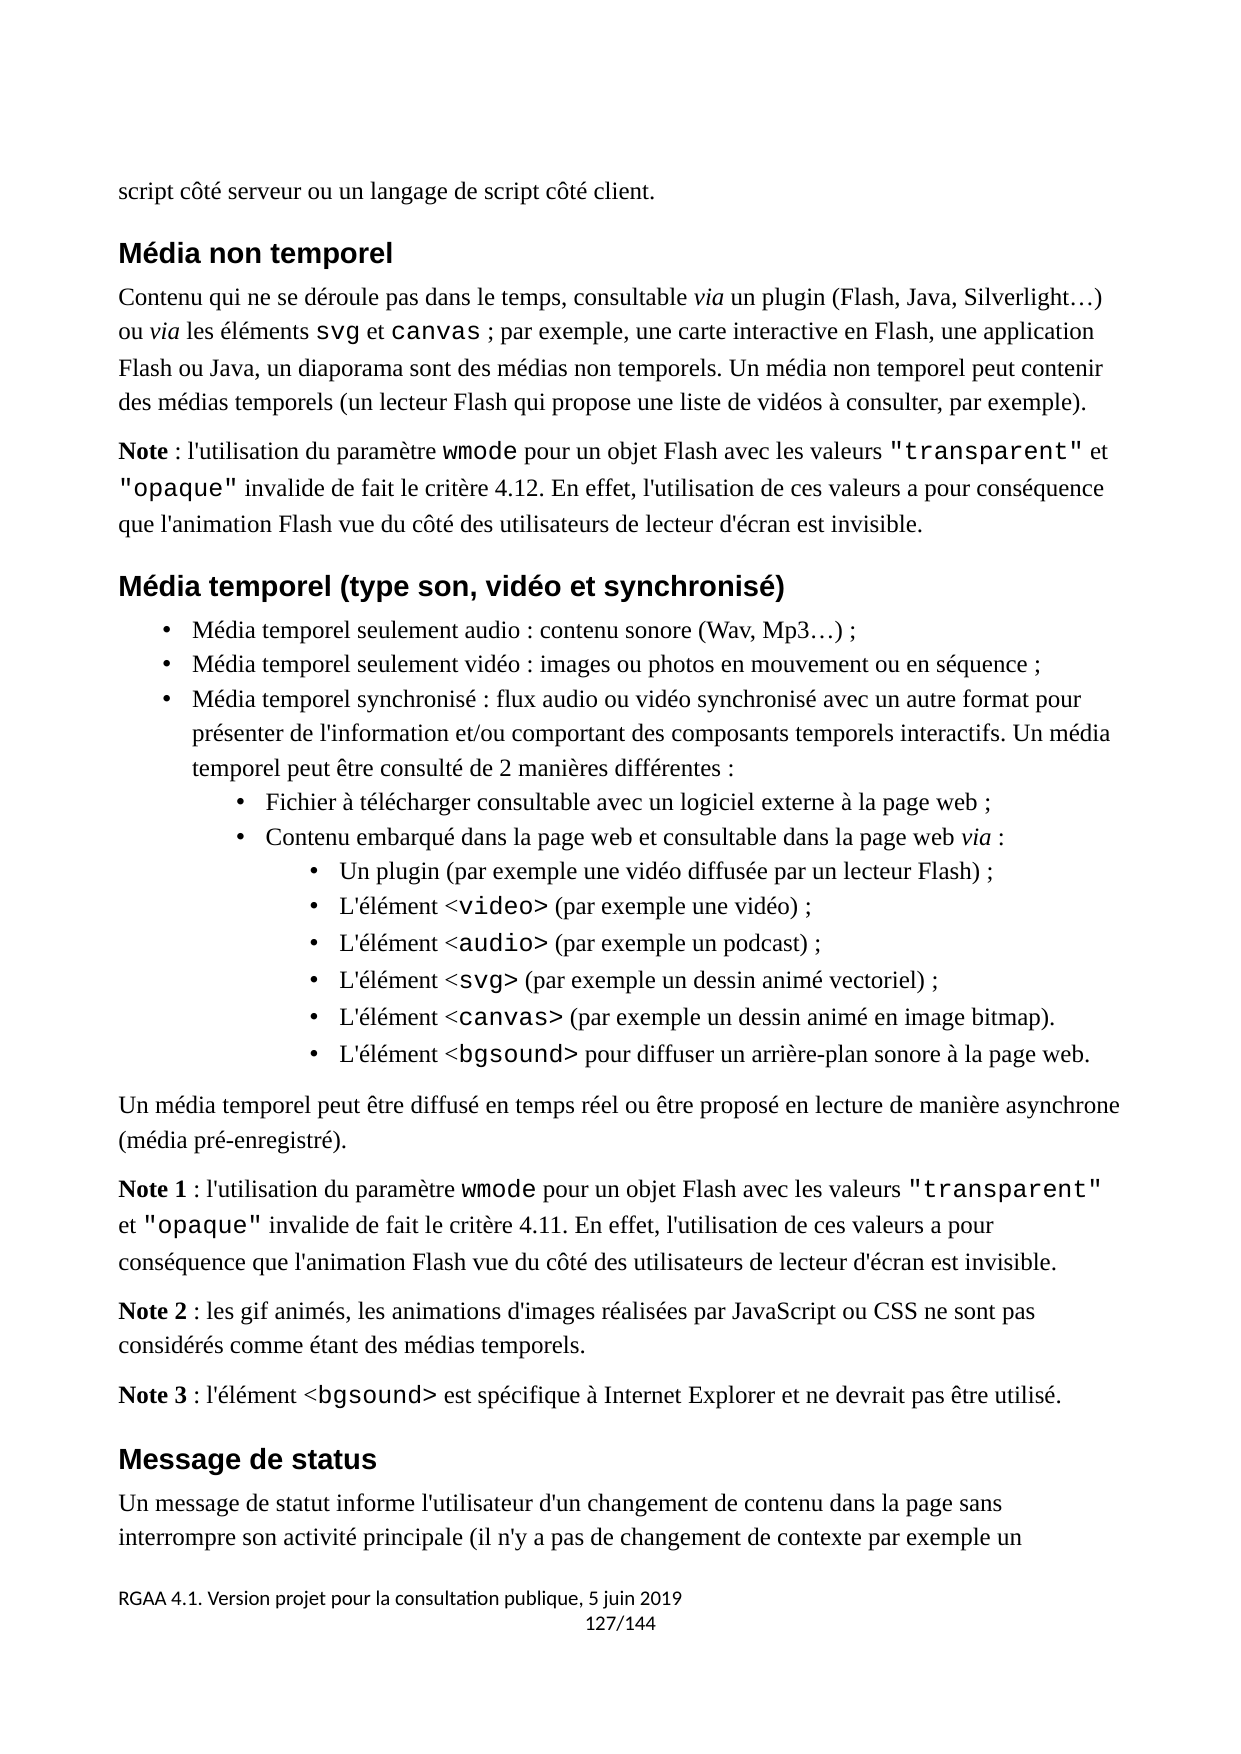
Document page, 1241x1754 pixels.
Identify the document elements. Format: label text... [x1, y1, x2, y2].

text Note 1 : l'utilisation du paramètre wmode pour un objet Flash avec les valeurs "transparent" et "opaque" invalide de fait le critère 4.11. En effet, l'utilisation de ces valeurs a pour conséquence que l'animation Flash vue du côté des utilisateurs de lecteur d'écran est invisible. [118, 1174, 1122, 1276]
list Média temporel seulement vidéo : images ou photos en mouvement ou en séquence ; [162, 649, 1122, 678]
list L'élément <video> (par exemple une vidéo) ; [309, 891, 1122, 922]
text Note : l'utilisation du paramètre wmode pour un objet Flash avec les valeurs "transparent" et "opaque" invalide de fait le critère 4.12. En effet, l'utilisation de ces valeurs a pour conséquence que l'animation Flash vue du côté des utilisateurs de lecteur d'écran est invisible. [118, 436, 1122, 538]
text script côté serveur ou un langage de script côté client. [118, 176, 1122, 205]
list L'élément <canvas> (par exemple un dessin animé en image bitmap). [309, 1002, 1122, 1033]
subtitle Média non temporel [118, 236, 1122, 269]
text Contenu qui ne se déroule pas dans le temps, consultable via un plugin (Flash, Java, Silverlight…) ou via les éléments svg et canvas ; par exemple, une carte interactive en Flash, une application Flash ou Java, un diaporama sont des médias non temporels. Un média non temporel peut contenir des médias temporels (un lecteur Flash qui propose une liste de vidéos à consulter, par exemple). [118, 282, 1122, 416]
text Note 3 : l'élément <bgsound> est spécifique à Internet Explorer et ne devrait pas être utilisé. [118, 1380, 1122, 1411]
subtitle Message de status [118, 1442, 1122, 1475]
list Média temporel seulement audio : contenu sonore (Wav, Mp3…) ; [162, 615, 1122, 644]
list L'élément <bgsound> pour diffuser un arrière-plan sonore à la page web. [309, 1039, 1122, 1070]
list L'élément <svg> (par exemple un dessin animé vectoriel) ; [309, 965, 1122, 996]
text Un média temporel peut être diffusé en temps réel ou être proposé en lecture de manière asynchrone (média pré-enregistré). [118, 1090, 1122, 1154]
list Un plugin (par exemple une vidéo diffusée par un lecteur Flash) ; [309, 856, 1122, 885]
list L'élément <audio> (par exemple un podcast) ; [309, 928, 1122, 959]
list Média temporel synchronisé : flux audio ou vidéo synchronisé avec un autre format pour présenter de l'information et/ou comportant des composants temporels interactifs. Un média temporel peut être consulté de 2 manières différentes : [162, 684, 1122, 782]
list Contenu embarqué dans la page web et consultable dans la page web via : [236, 822, 1122, 851]
text Un message de statut informe l'utilisateur d'un changement de contenu dans la page sans interrompre son activité principale (il n'y a pas de changement de contexte par exemple un [118, 1488, 1122, 1551]
list Fichier à télécharger consultable avec un logiciel externe à la page web ; [236, 787, 1122, 816]
text Note 2 : les gif animés, les animations d'images réalisées par JavaScript ou CSS ne sont pas considérés comme étant des médias temporels. [118, 1296, 1122, 1359]
subtitle Média temporel (type son, vidéo et synchronisé) [118, 569, 1122, 603]
